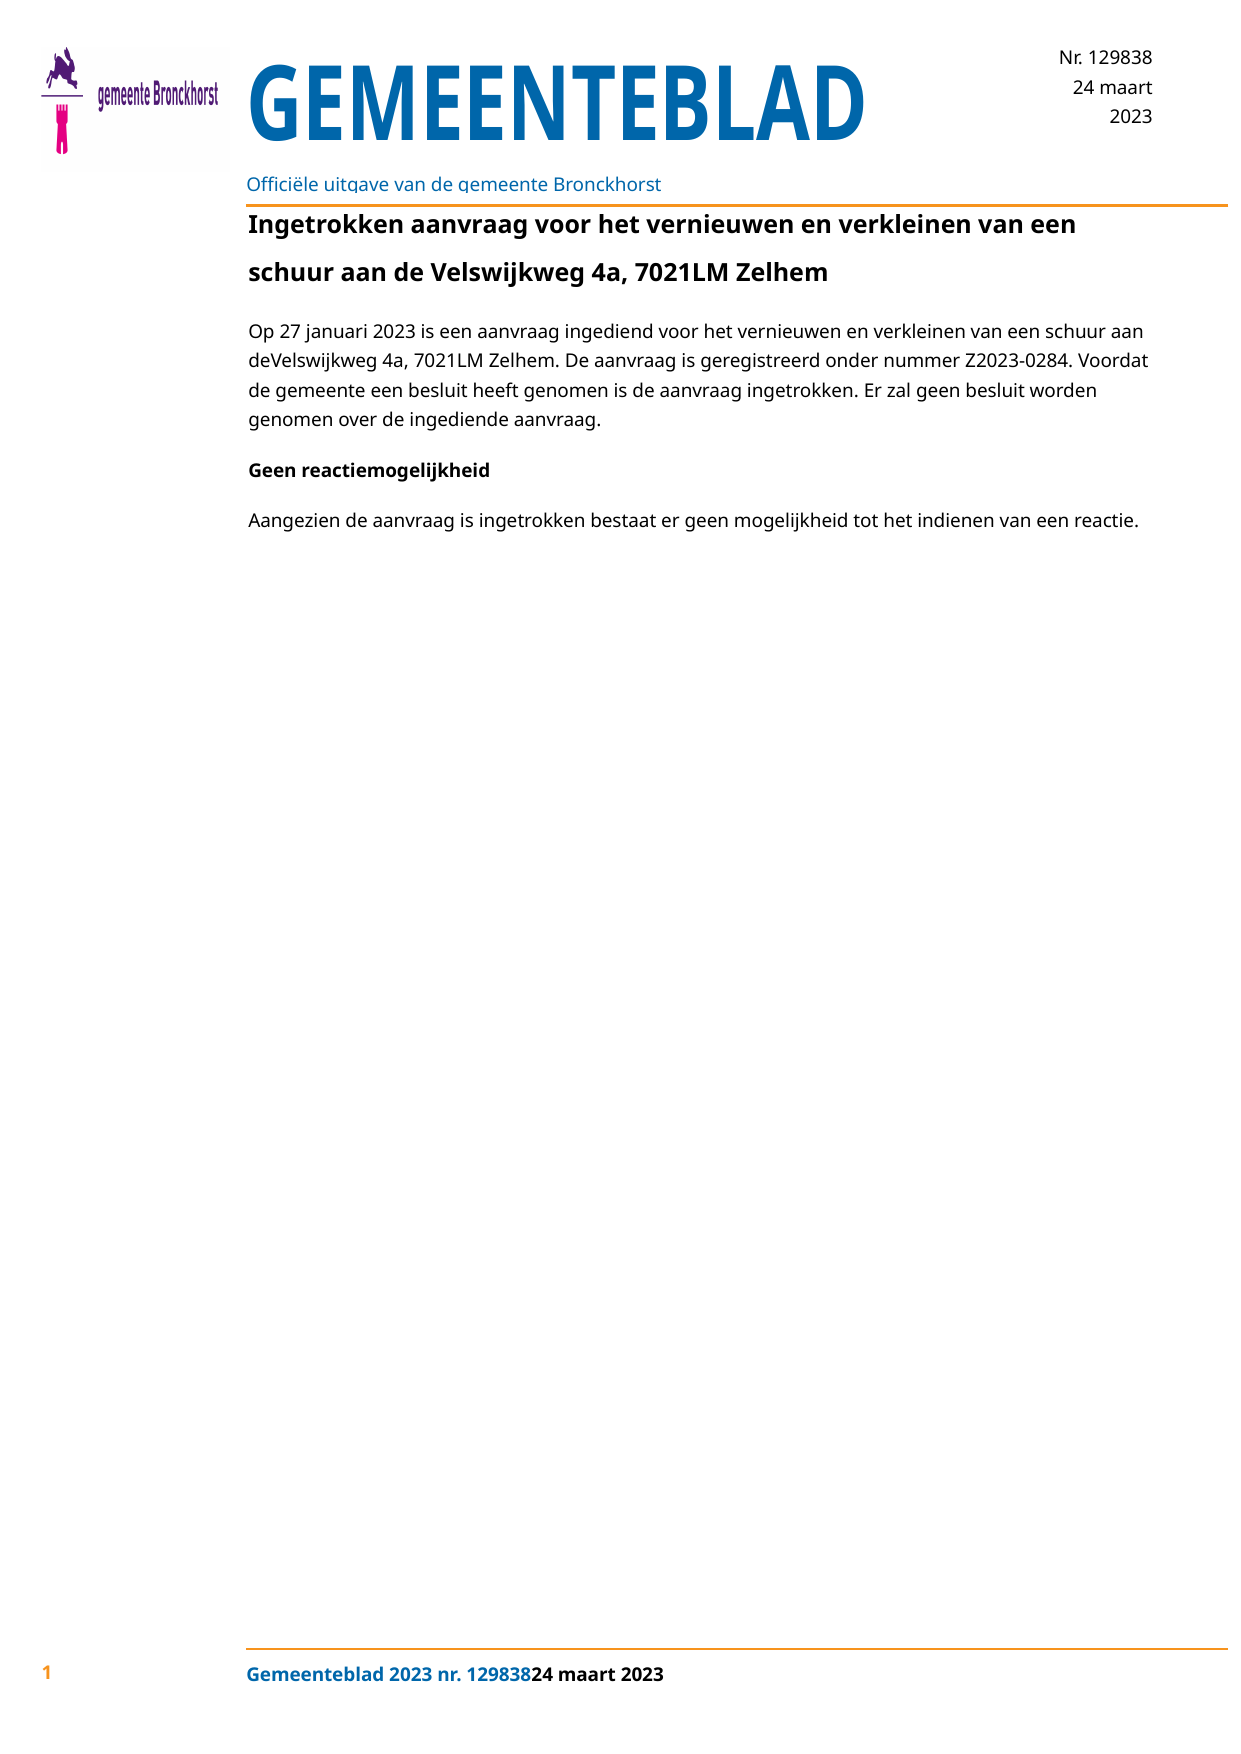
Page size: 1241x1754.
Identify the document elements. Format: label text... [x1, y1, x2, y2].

text Ingetrokken aanvraag voor het vernieuwen en verkleinen van een schuur aan de Velswijkweg 4a, 7021LM Zelhem [248, 207, 1152, 288]
text Op 27 januari 2023 is een aanvraag ingediend voor het vernieuwen en verkleinen van een schuur aan deVelswijkweg 4a, 7021LM Zelhem. De aanvraag is geregistreerd onder nummer Z2023-0284. Voordat de gemeente een besluit heeft genomen is de aanvraag ingetrokken. Er zal geen besluit worden genomen over de ingediende aanvraag. [248, 318, 1152, 432]
text Geen reactiemogelijkheid [248, 457, 1152, 483]
picture [41, 47, 231, 172]
text Aangezien de aanvraag is ingetrokken bestaat er geen mogelijkheid tot het indienen van een reactie. [248, 507, 1152, 533]
